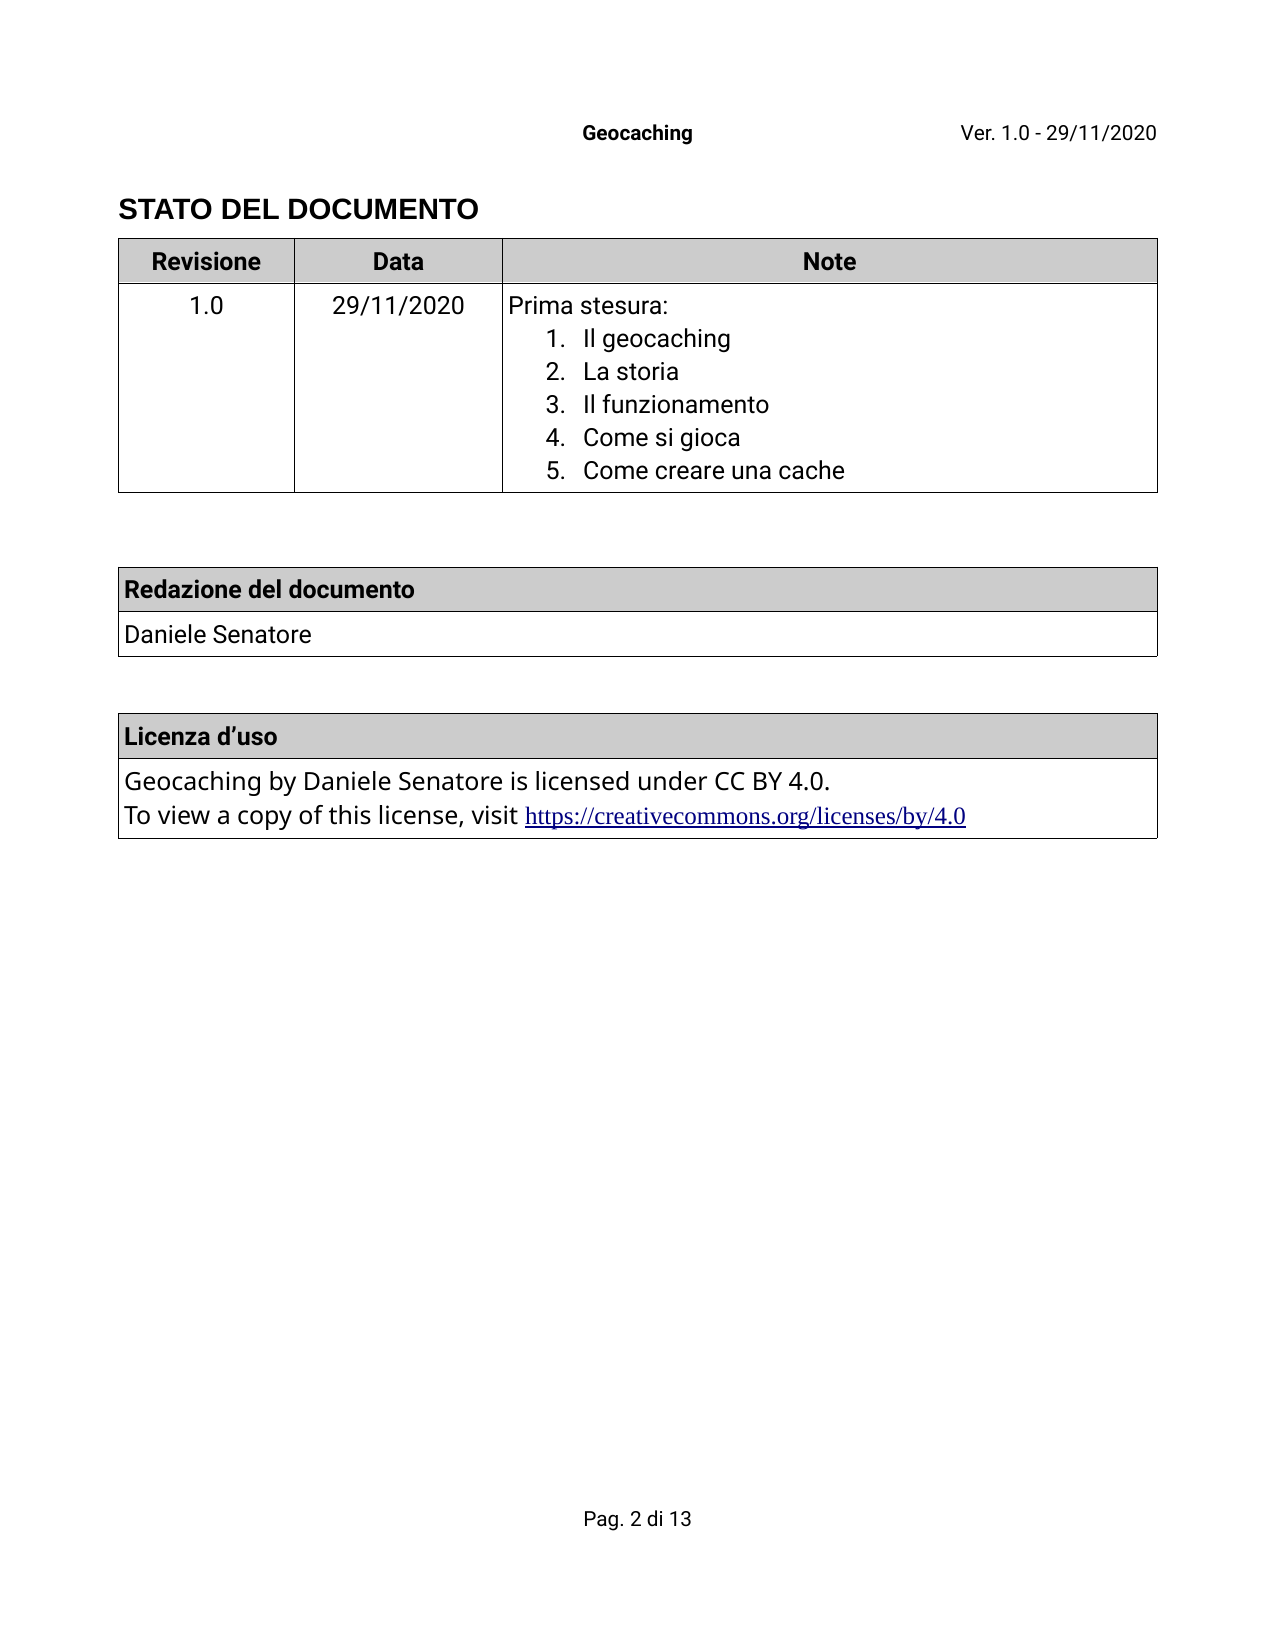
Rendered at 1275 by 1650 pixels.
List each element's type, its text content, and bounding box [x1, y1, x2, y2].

table_header Data [295, 239, 502, 282]
table_cell 1.0 [119, 284, 294, 492]
table_header Revisione [119, 239, 294, 282]
table_cell Daniele Senatore [119, 612, 1157, 656]
table_cell Geocaching by Daniele Senatore is licensed under CC BY 4.0. To view a copy of this license, visit https://creativecommons.org/licenses/by/4.0 [119, 759, 1157, 838]
subtitle STATO DEL DOCUMENTO [118, 192, 1157, 225]
table_cell 29/11/2020 [295, 284, 502, 492]
table_header Note [503, 239, 1157, 282]
table_header Redazione del documento [119, 568, 1157, 611]
table_cell Prima stesura: Il geocaching La storia Il funzionamento Come si gioca Come creare una cache [503, 284, 1157, 492]
table_header Licenza d’uso [119, 714, 1157, 758]
